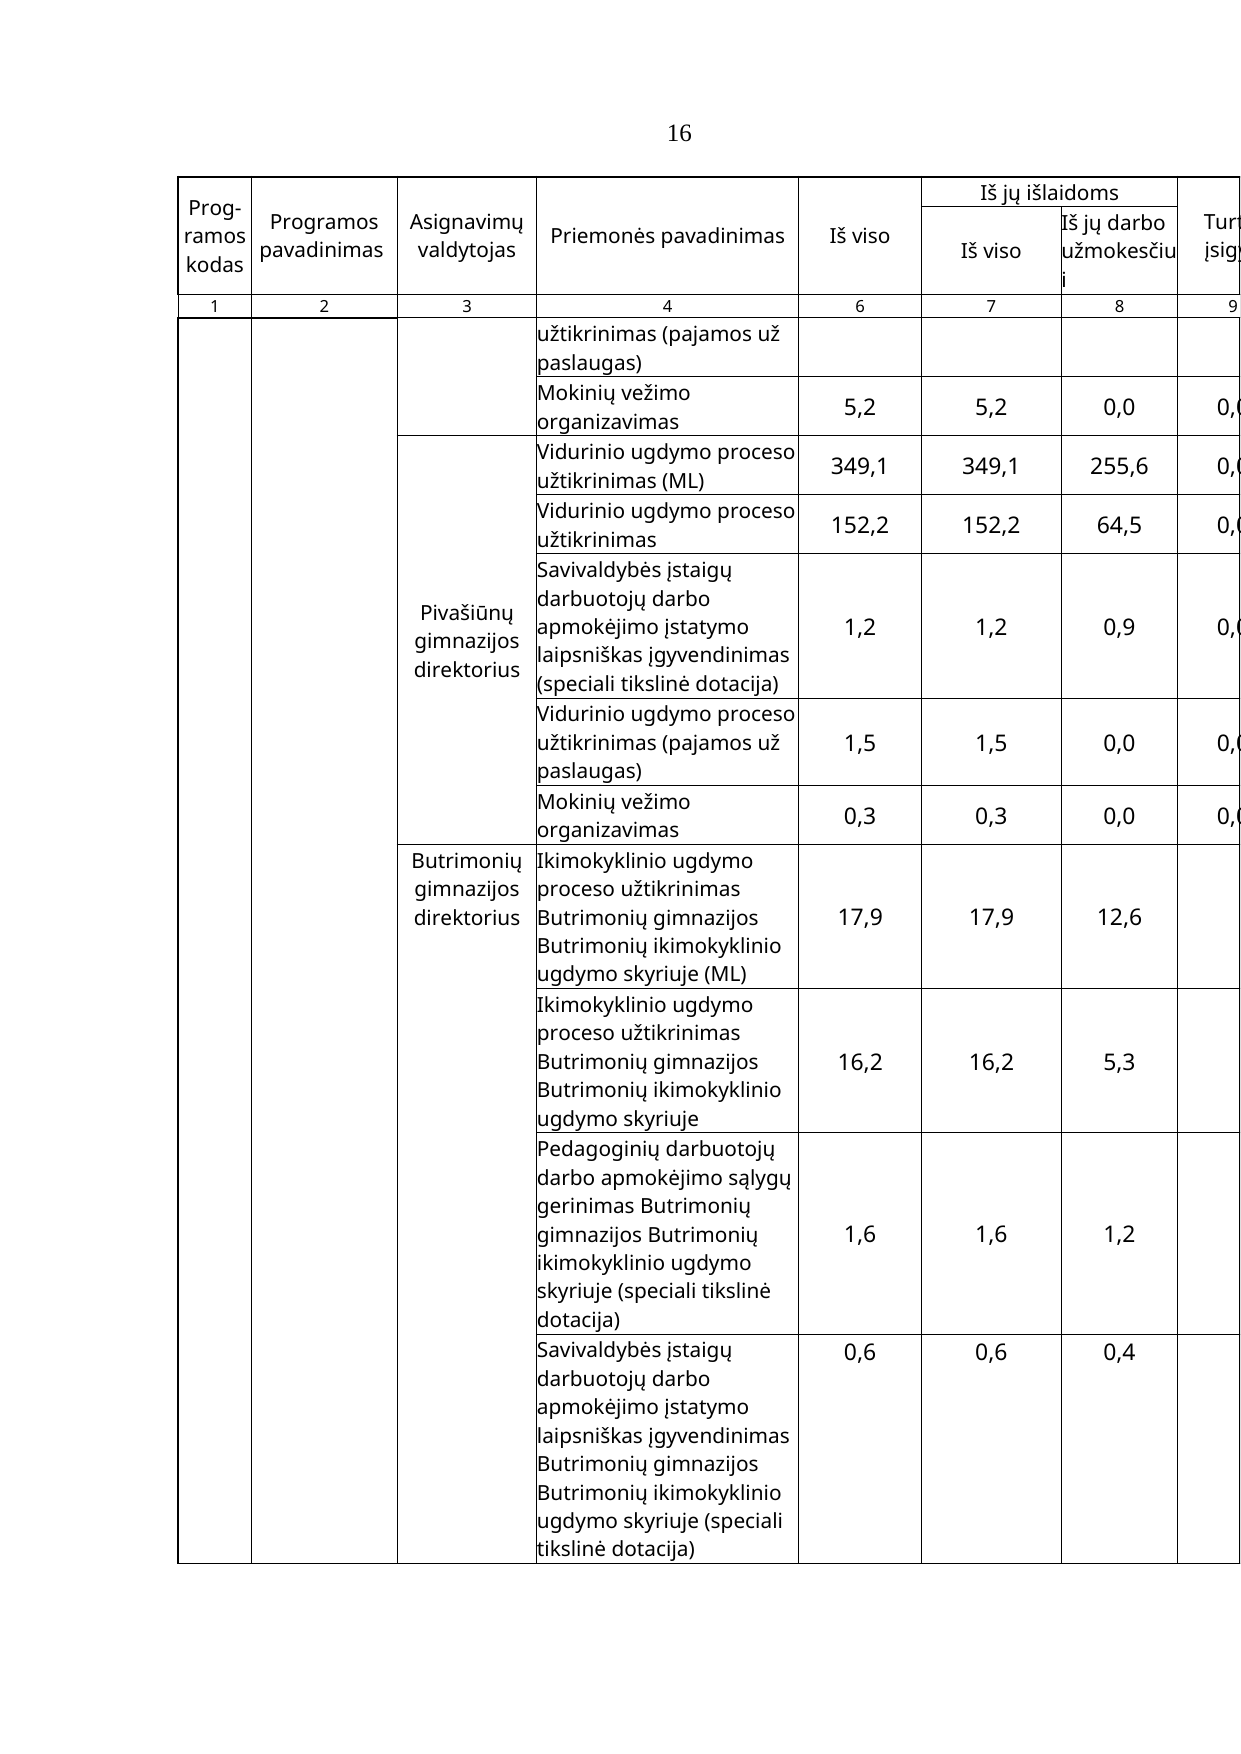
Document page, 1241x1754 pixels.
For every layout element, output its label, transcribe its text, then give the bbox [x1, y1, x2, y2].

table_cell [1062, 318, 1177, 376]
table_cell 0,0 [1062, 786, 1177, 844]
table_cell 1,5 [799, 699, 921, 785]
table_cell Ikimokyklinio ugdymo proceso užtikrinimas Butrimonių gimnazijos Butrimonių ikimokyklinio ugdymo skyriuje [537, 989, 798, 1132]
table_cell užtikrinimas (pajamos už paslaugas) [537, 318, 798, 376]
table_cell 0,0 [1178, 786, 1239, 844]
table_cell 1,2 [1062, 1133, 1177, 1333]
table_cell 0,4 [1062, 1335, 1177, 1563]
table_cell 1,2 [922, 554, 1061, 697]
table_cell [1178, 989, 1239, 1132]
table_cell 1,6 [922, 1133, 1061, 1333]
table_cell 4 [537, 295, 798, 317]
table_header Programos pavadinimas [252, 178, 397, 293]
table_cell 0,6 [922, 1335, 1061, 1563]
table_cell 152,2 [799, 495, 921, 553]
table_cell 0,9 [1062, 554, 1177, 697]
table_cell 9 [1178, 295, 1240, 317]
table_cell Pedagoginių darbuotojų darbo apmokėjimo sąlygų gerinimas Butrimonių gimnazijos Butrimonių ikimokyklinio ugdymo skyriuje (speciali tikslinė dotacija) [537, 1133, 798, 1333]
table_cell 0,0 [1178, 436, 1239, 494]
table_cell 0,0 [1062, 699, 1177, 785]
table_cell Savivaldybės įstaigų darbuotojų darbo apmokėjimo įstatymo laipsniškas įgyvendinimas (speciali tikslinė dotacija) [537, 554, 798, 697]
table_cell 17,9 [922, 845, 1061, 988]
table_cell 2 [252, 295, 397, 317]
table_cell [252, 319, 397, 1563]
table_cell 0,0 [1178, 377, 1239, 435]
table_cell Vidurinio ugdymo proceso užtikrinimas [537, 495, 798, 553]
table_cell Savivaldybės įstaigų darbuotojų darbo apmokėjimo įstatymo laipsniškas įgyvendinimas Butrimonių gimnazijos Butrimonių ikimokyklinio ugdymo skyriuje (speciali tikslinė dotacija) [537, 1335, 798, 1563]
table_cell Mokinių vežimo organizavimas [537, 786, 798, 844]
table_cell 7 [922, 295, 1061, 317]
table_cell Iš jų darbo užmokesčiui [1062, 207, 1177, 293]
table_cell 5,2 [922, 377, 1061, 435]
table_cell 12,6 [1062, 845, 1177, 988]
table_cell Iš viso [922, 207, 1061, 293]
table_cell 8 [1062, 295, 1177, 317]
table_cell 0,3 [922, 786, 1061, 844]
table_cell 6 [799, 295, 921, 317]
table_cell [1178, 1133, 1239, 1333]
table_cell [398, 318, 536, 435]
table_cell 17,9 [799, 845, 921, 988]
table_cell Ikimokyklinio ugdymo proceso užtikrinimas Butrimonių gimnazijos Butrimonių ikimokyklinio ugdymo skyriuje (ML) [537, 845, 798, 988]
table_cell 255,6 [1062, 436, 1177, 494]
table_header Iš jų išlaidoms [922, 178, 1177, 206]
table_cell 0,0 [1178, 318, 1239, 376]
table_cell Pivašiūnų gimnazijos direktorius [398, 436, 536, 844]
table_cell [1178, 1335, 1239, 1563]
table_cell 16,2 [799, 989, 921, 1132]
table_header Asignavimų valdytojas [398, 178, 536, 293]
table_cell 1 [179, 295, 251, 317]
table_cell 0,0 [1178, 699, 1239, 785]
table_cell 3 [398, 295, 536, 317]
table_cell 349,1 [922, 436, 1061, 494]
table_cell 0,3 [799, 786, 921, 844]
table_cell [1178, 845, 1239, 988]
table_cell [179, 319, 251, 1563]
table_cell 349,1 [799, 436, 921, 494]
table_cell 152,2 [922, 495, 1061, 553]
table_cell Vidurinio ugdymo proceso užtikrinimas (ML) [537, 436, 798, 494]
table_header Turtui įsigyti [1178, 178, 1239, 293]
table_cell 1,6 [799, 1133, 921, 1333]
table_cell 0,0 [1178, 554, 1239, 697]
table_cell [922, 318, 1061, 376]
table_header Priemonės pavadinimas [537, 178, 798, 293]
table_cell 0,0 [1062, 377, 1177, 435]
table_cell Butrimonių gimnazijos direktorius [398, 845, 536, 1563]
table_cell Vidurinio ugdymo proceso užtikrinimas (pajamos už paslaugas) [537, 699, 798, 785]
table_header Iš viso [799, 178, 921, 293]
table_cell 1,5 [922, 699, 1061, 785]
table_header Prog-ramos kodas [179, 178, 251, 293]
table_cell Mokinių vežimo organizavimas [537, 377, 798, 435]
table_cell 0,6 [799, 1335, 921, 1563]
table_cell 1,2 [799, 554, 921, 697]
table_cell 16,2 [922, 989, 1061, 1132]
table_cell [799, 318, 921, 376]
table_cell 5,2 [799, 377, 921, 435]
table_cell 64,5 [1062, 495, 1177, 553]
table_cell 5,3 [1062, 989, 1177, 1132]
table_cell 0,0 [1178, 495, 1239, 553]
